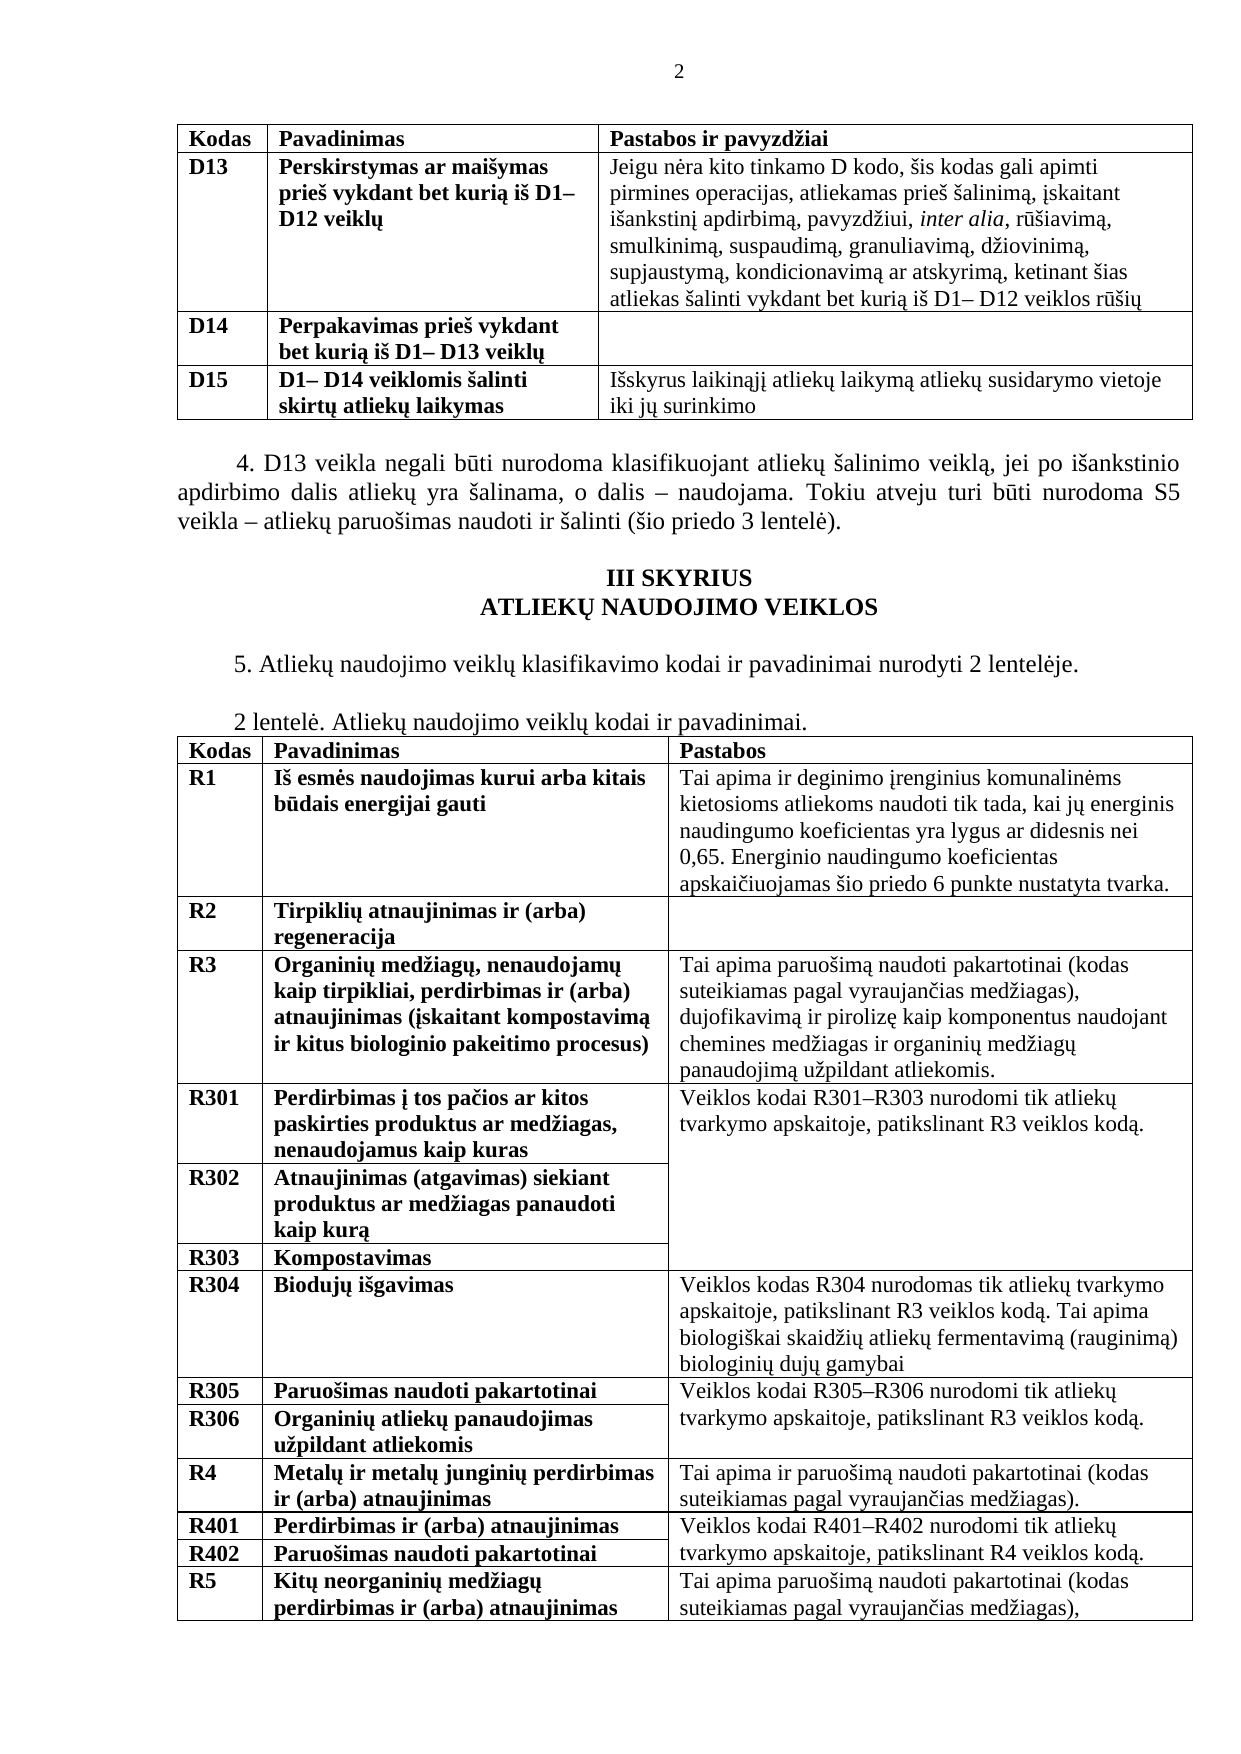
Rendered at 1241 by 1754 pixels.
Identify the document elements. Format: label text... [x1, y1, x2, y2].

text ATLIEKŲ NAUDOJIMO VEIKLOS [177, 592, 1181, 621]
table_cell R301 [178, 1084, 262, 1163]
table_cell [669, 897, 1192, 950]
table_cell D1– D14 veiklomis šalinti skirtų atliekų laikymas [268, 366, 598, 418]
table_cell Perdirbimas į tos pačios ar kitos paskirties produktus ar medžiagas, nenaudojamus kaip kuras [263, 1084, 668, 1163]
table_cell R305 [178, 1378, 262, 1404]
table_header Pastabos [669, 737, 1192, 763]
text III SKYRIUS [177, 563, 1181, 592]
table_header Kodas [178, 737, 262, 763]
table_cell Kompostavimas [263, 1244, 668, 1270]
table_cell Veiklos kodai R301–R303 nurodomi tik atliekų tvarkymo apskaitoje, patikslinant R3 veiklos kodą. [669, 1084, 1192, 1270]
table_cell Paruošimas naudoti pakartotinai [263, 1540, 668, 1566]
table_header Pavadinimas [263, 737, 668, 763]
table_cell Paruošimas naudoti pakartotinai [263, 1378, 668, 1404]
text 4. D13 veikla negali būti nurodoma klasifikuojant atliekų šalinimo veiklą, jei po išankstinio apdirbimo dalis atliekų yra šalinama, o dalis – naudojama. Tokiu atveju turi būti nurodoma S5 veikla – atliekų paruošimas naudoti ir šalinti (šio priedo 3 lentelė). [177, 448, 1181, 534]
table_cell Kitų neorganinių medžiagų perdirbimas ir (arba) atnaujinimas [263, 1567, 668, 1620]
table_cell D15 [178, 366, 267, 418]
table_cell R402 [178, 1540, 262, 1566]
table_cell Veiklos kodai R401–R402 nurodomi tik atliekų tvarkymo apskaitoje, patikslinant R4 veiklos kodą. [669, 1513, 1192, 1566]
table_cell Organinių medžiagų, nenaudojamų kaip tirpikliai, perdirbimas ir (arba) atnaujinimas (įskaitant kompostavimą ir kitus biologinio pakeitimo procesus) [263, 951, 668, 1082]
table_cell Perdirbimas ir (arba) atnaujinimas [263, 1513, 668, 1539]
table_cell Metalų ir metalų junginių perdirbimas ir (arba) atnaujinimas [263, 1459, 668, 1511]
table_cell Išskyrus laikinąjį atliekų laikymą atliekų susidarymo vietoje iki jų surinkimo [599, 366, 1192, 418]
table_cell Atnaujinimas (atgavimas) siekiant produktus ar medžiagas panaudoti kaip kurą [263, 1164, 668, 1243]
table_cell R303 [178, 1244, 262, 1270]
text 5. Atliekų naudojimo veiklų klasifikavimo kodai ir pavadinimai nurodyti 2 lentelėje. [177, 649, 1181, 678]
table_cell D14 [178, 312, 267, 365]
table_cell R302 [178, 1164, 262, 1243]
table_cell R5 [178, 1567, 262, 1620]
table_cell Tai apima ir deginimo įrenginius komunalinėms kietosioms atliekoms naudoti tik tada, kai jų energinis naudingumo koeficientas yra lygus ar didesnis nei 0,65. Energinio naudingumo koeficientas apskaičiuojamas šio priedo 6 punkte nustatyta tvarka. [669, 764, 1192, 896]
table_cell Tai apima ir paruošimą naudoti pakartotinai (kodas suteikiamas pagal vyraujančias medžiagas). [669, 1459, 1192, 1511]
table_cell R306 [178, 1405, 262, 1458]
table_cell Organinių atliekų panaudojimas užpildant atliekomis [263, 1405, 668, 1458]
table_cell [599, 312, 1192, 365]
table_cell R2 [178, 897, 262, 950]
table_cell R401 [178, 1513, 262, 1539]
table_cell R3 [178, 951, 262, 1082]
table_cell R1 [178, 764, 262, 896]
table_cell Perskirstymas ar maišymas prieš vykdant bet kurią iš D1– D12 veiklų [268, 153, 598, 311]
table_cell Jeigu nėra kito tinkamo D kodo, šis kodas gali apimti pirmines operacijas, atliekamas prieš šalinimą, įskaitant išankstinį apdirbimą, pavyzdžiui, inter alia, rūšiavimą, smulkinimą, suspaudimą, granuliavimą, džiovinimą, supjaustymą, kondicionavimą ar atskyrimą, ketinant šias atliekas šalinti vykdant bet kurią iš D1– D12 veiklos rūšių [599, 153, 1192, 311]
table_cell R4 [178, 1459, 262, 1511]
table_cell Tai apima paruošimą naudoti pakartotinai (kodas suteikiamas pagal vyraujančias medžiagas), dujofikavimą ir pirolizę kaip komponentus naudojant chemines medžiagas ir organinių medžiagų panaudojimą užpildant atliekomis. [669, 951, 1192, 1082]
table_cell R304 [178, 1271, 262, 1377]
table_header Pavadinimas [268, 125, 598, 152]
table_cell Tai apima paruošimą naudoti pakartotinai (kodas suteikiamas pagal vyraujančias medžiagas), [669, 1567, 1192, 1620]
text 2 lentelė. Atliekų naudojimo veiklų kodai ir pavadinimai. [177, 707, 1181, 736]
table_cell Tirpiklių atnaujinimas ir (arba) regeneracija [263, 897, 668, 950]
table_cell Perpakavimas prieš vykdant bet kurią iš D1– D13 veiklų [268, 312, 598, 365]
table_cell Veiklos kodas R304 nurodomas tik atliekų tvarkymo apskaitoje, patikslinant R3 veiklos kodą. Tai apima biologiškai skaidžių atliekų fermentavimą (rauginimą) biologinių dujų gamybai [669, 1271, 1192, 1377]
table_cell Veiklos kodai R305–R306 nurodomi tik atliekų tvarkymo apskaitoje, patikslinant R3 veiklos kodą. [669, 1378, 1192, 1458]
table_cell Biodujų išgavimas [263, 1271, 668, 1377]
table_header Kodas [178, 125, 267, 152]
table_header Pastabos ir pavyzdžiai [599, 125, 1192, 152]
table_cell Iš esmės naudojimas kurui arba kitais būdais energijai gauti [263, 764, 668, 896]
table_cell D13 [178, 153, 267, 311]
